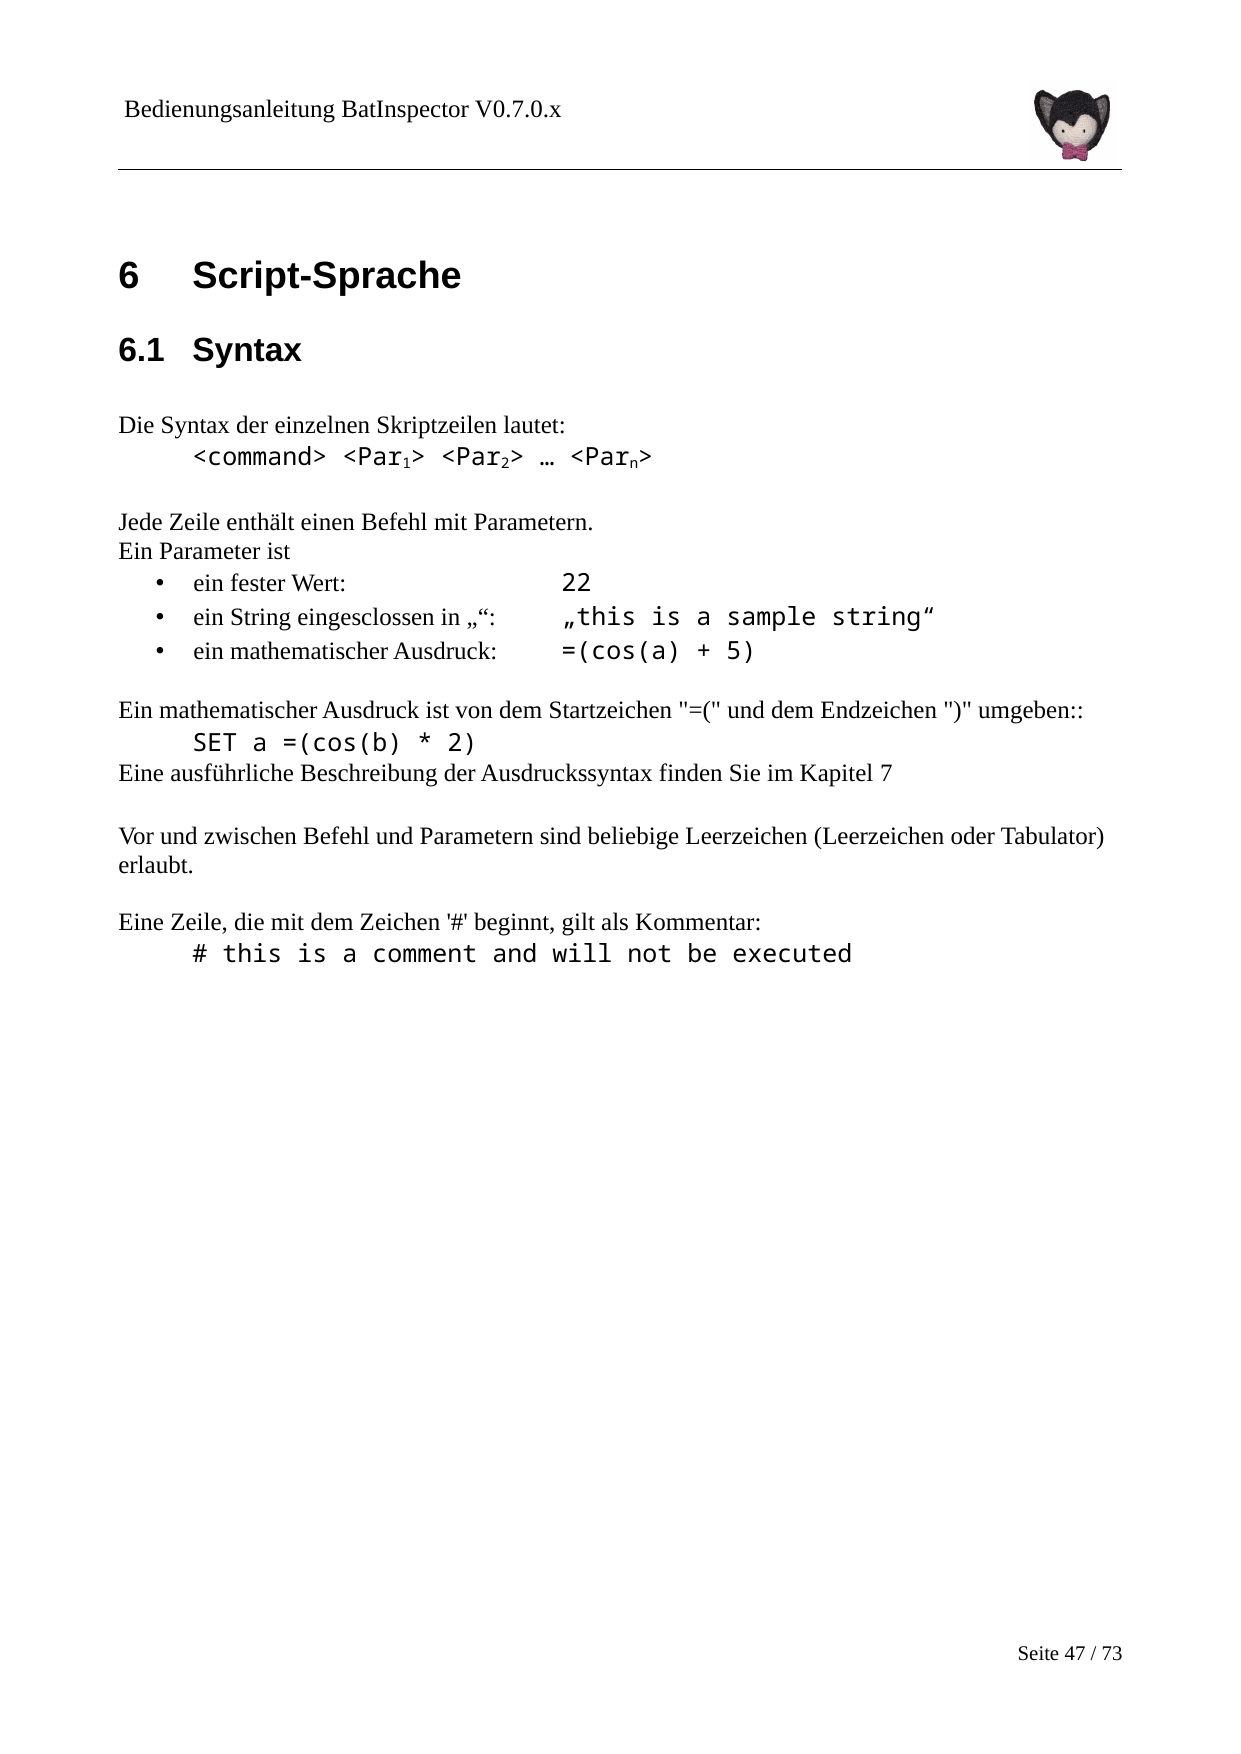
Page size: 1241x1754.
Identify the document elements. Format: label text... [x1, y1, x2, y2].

subtitle Syntax [118, 330, 1122, 369]
text Ein mathematischer Ausdruck ist von dem Startzeichen "=(" und dem Endzeichen ")" umgeben:: [118, 695, 1122, 724]
text Eine Zeile, die mit dem Zeichen '#' beginnt, gilt als Kommentar: [118, 907, 1122, 936]
list ein mathematischer Ausdruck: =(cos(a) + 5) [156, 633, 1122, 667]
text # this is a comment and will not be executed [118, 936, 1122, 970]
list ein String eingesclossen in „“: „this is a sample string“ [156, 598, 1122, 633]
text SET a =(cos(b) * 2) [118, 724, 1122, 758]
text Eine ausführliche Beschreibung der Ausdruckssyntax finden Sie im Kapitel 7 [118, 758, 1122, 787]
picture [1030, 80, 1119, 169]
text Jede Zeile enthält einen Befehl mit Parametern. [118, 507, 1122, 536]
text Vor und zwischen Befehl und Parametern sind beliebige Leerzeichen (Leerzeichen oder Tabulator) erlaubt. [118, 821, 1122, 878]
text <command> <Par1> <Par2> … <Parn> [118, 439, 1122, 473]
subtitle Script-Sprache [118, 253, 1122, 297]
text Die Syntax der einzelnen Skriptzeilen lautet: [118, 410, 1122, 439]
list ein fester Wert: 22 [156, 564, 1122, 598]
text Ein Parameter ist [118, 536, 1122, 564]
